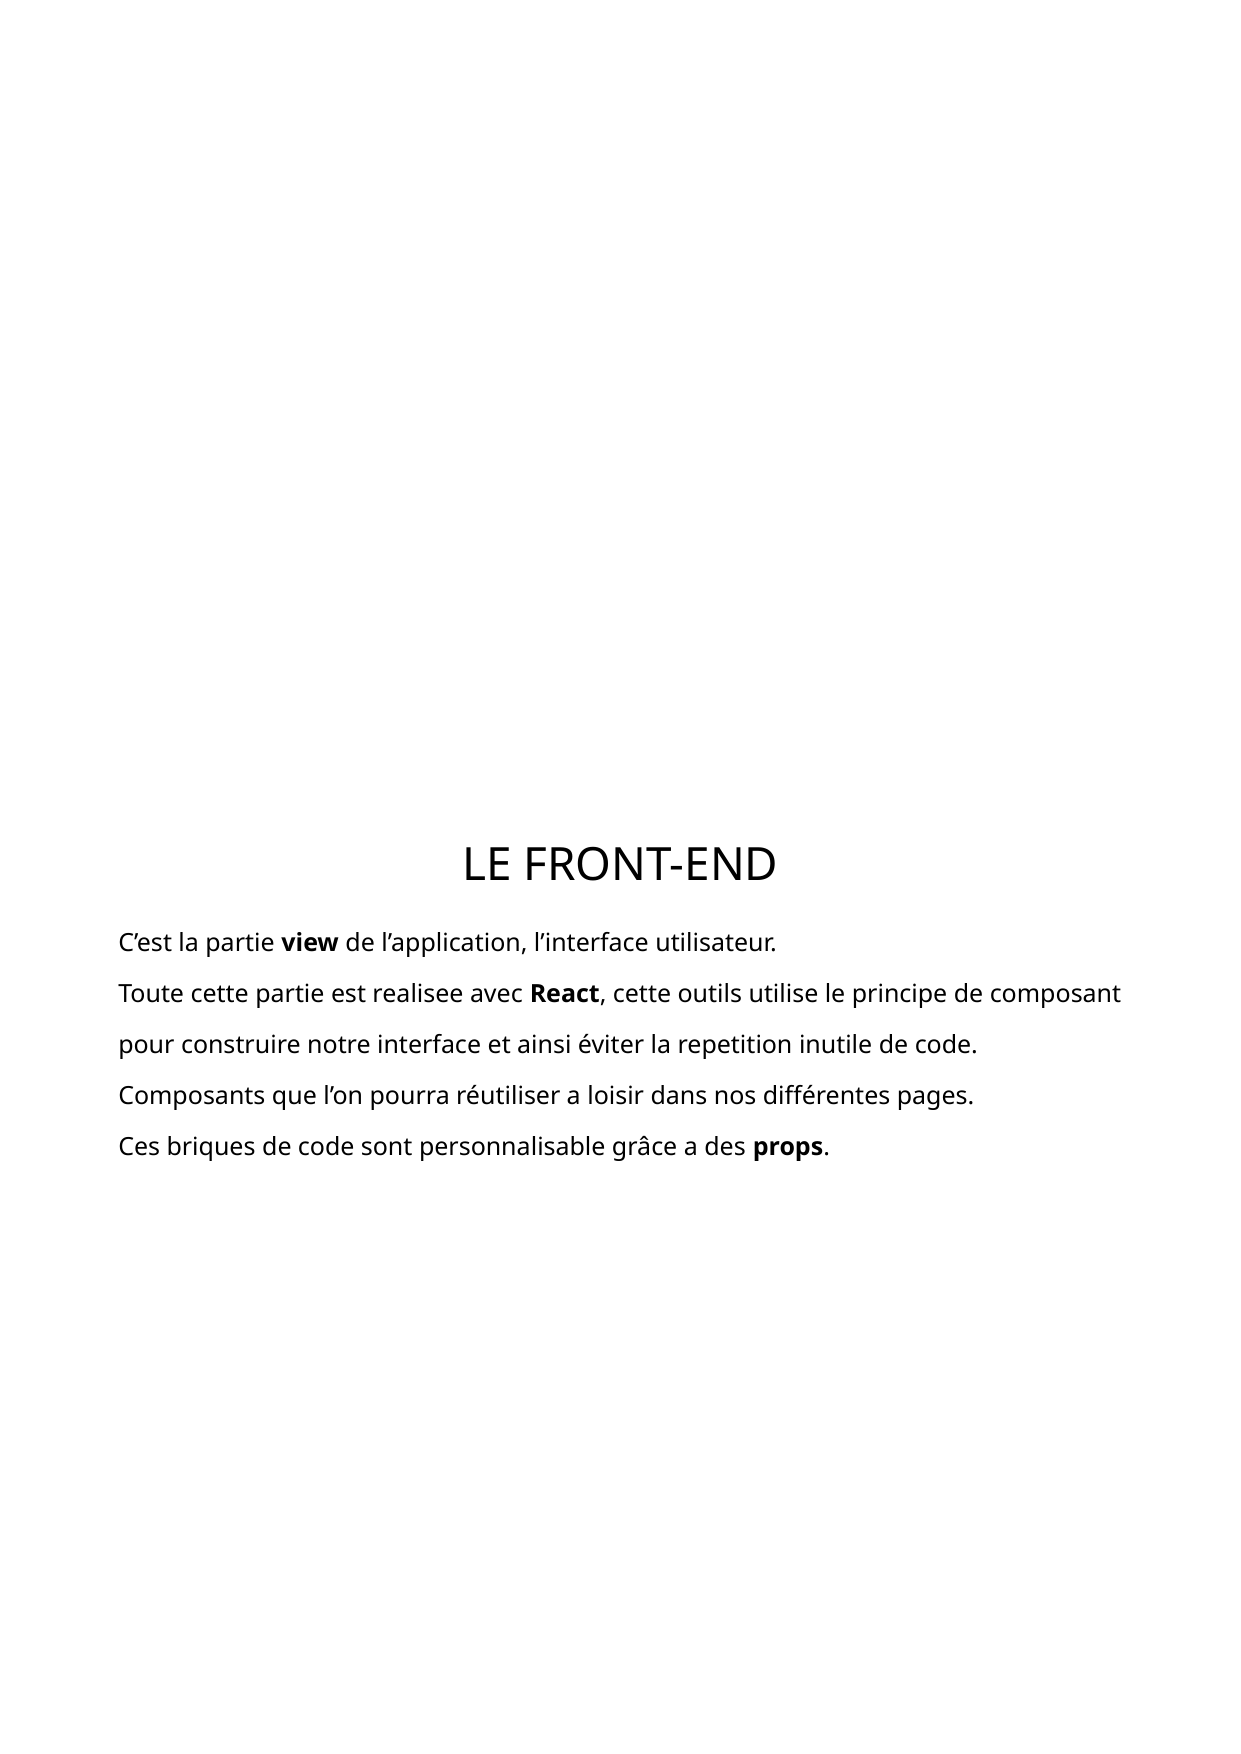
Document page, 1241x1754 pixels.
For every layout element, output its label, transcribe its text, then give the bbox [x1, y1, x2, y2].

text Toute cette partie est realisee avec React, cette outils utilise le principe de composant pour construire notre interface et ainsi éviter la repetition inutile de code. Composants que l’on pourra réutiliser a loisir dans nos différentes pages. [118, 976, 1122, 1112]
text Ces briques de code sont personnalisable grâce a des props. [118, 1129, 1122, 1163]
text LE FRONT-END [118, 831, 1122, 893]
text C’est la partie view de l’application, l’interface utilisateur. [118, 925, 1122, 959]
